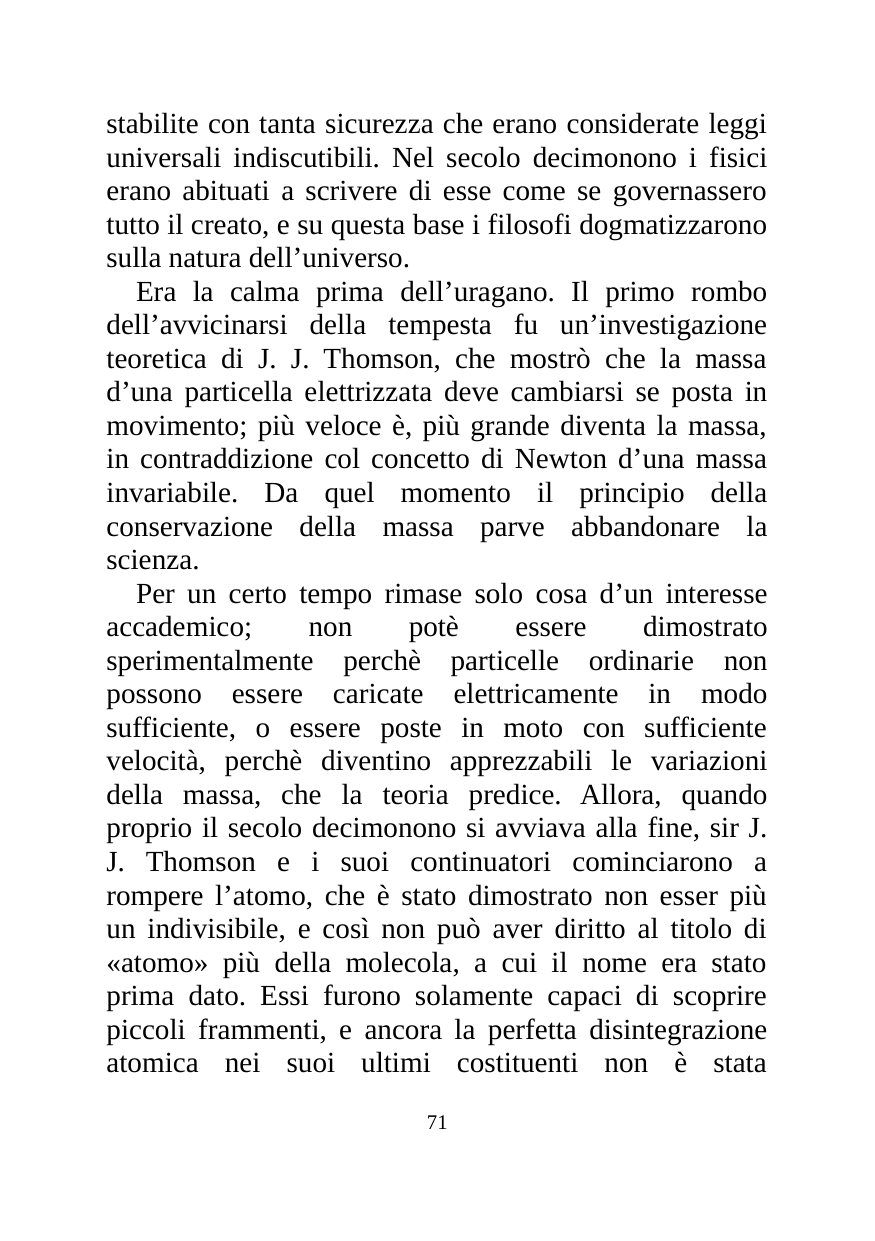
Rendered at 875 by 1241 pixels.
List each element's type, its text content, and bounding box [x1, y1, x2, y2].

text stabilite con tanta sicurezza che erano considerate leggi universali indiscutibili. Nel secolo decimonono i fisici erano abituati a scrivere di esse come se governassero tutto il creato, e su questa base i filosofi dogmatizzarono sulla natura dell’universo. [106, 106, 768, 274]
text Per un certo tempo rimase solo cosa d’un interesse accademico; non potè essere dimostrato sperimentalmente perchè particelle ordinarie non possono essere caricate elettricamente in modo sufficiente, o essere poste in moto con sufficiente velocità, perchè diventino apprezzabili le variazioni della massa, che la teoria predice. Allora, quando proprio il secolo decimonono si avviava alla fine, sir J. J. Thomson e i suoi continuatori cominciarono a rompere l’atomo, che è stato dimostrato non esser più un indivisibile, e così non può aver diritto al titolo di «atomo» più della molecola, a cui il nome era stato prima dato. Essi furono solamente capaci di scoprire piccoli frammenti, e ancora la perfetta disintegrazione atomica nei suoi ultimi costituenti non è stata [106, 576, 768, 1079]
text Era la calma prima dell’uragano. Il primo rombo dell’avvicinarsi della tempesta fu un’investigazione teoretica di J. J. Thomson, che mostrò che la massa d’una particella elettrizzata deve cambiarsi se posta in movimento; più veloce è, più grande diventa la massa, in contraddizione col concetto di Newton d’una massa invariabile. Da quel momento il principio della conservazione della massa parve abbandonare la scienza. [106, 274, 768, 576]
